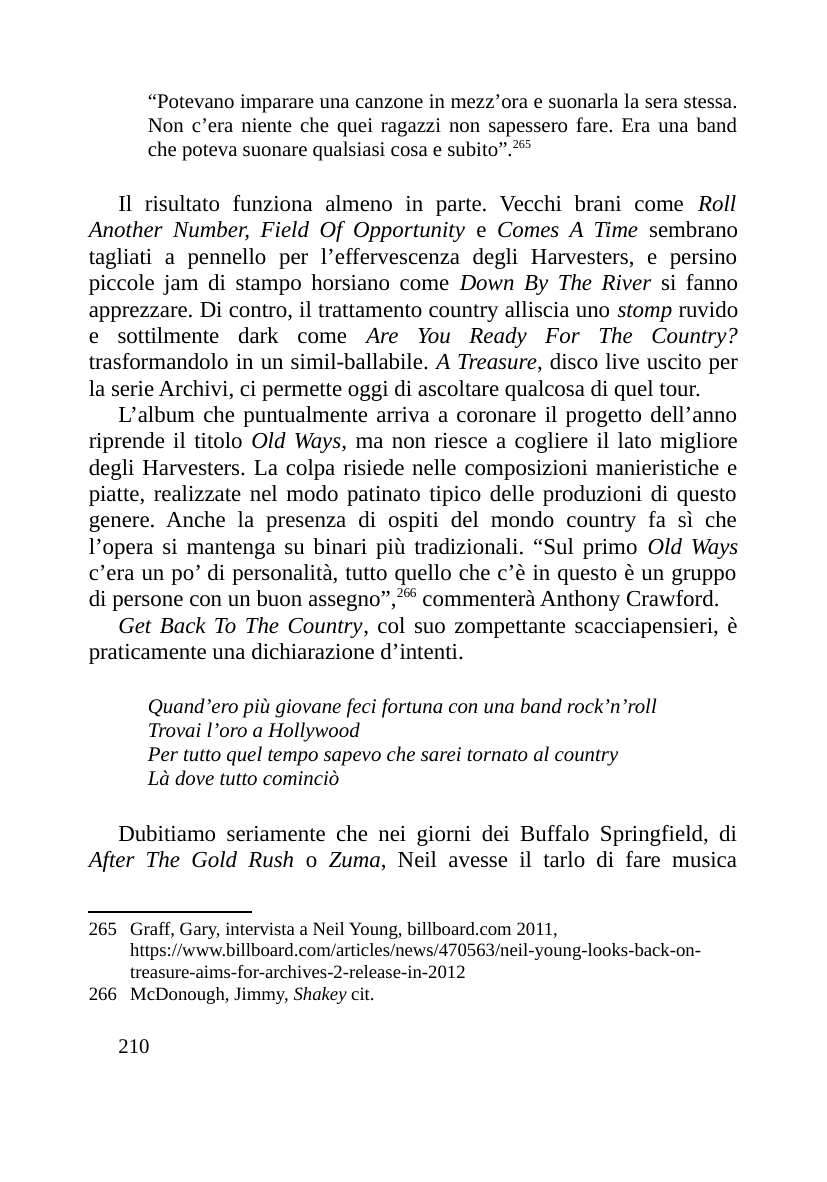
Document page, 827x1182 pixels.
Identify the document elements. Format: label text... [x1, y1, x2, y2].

text Il risultato funziona almeno in parte. Vecchi brani come Roll Another Number, Field Of Opportunity e Comes A Time sembrano tagliati a pennello per l’effervescenza degli Harvesters, e persino piccole jam di stampo horsiano come Down By The River si fanno apprezzare. Di contro, il trattamento country alliscia uno stomp ruvido e sottilmente dark come Are You Ready For The Country? trasformandolo in un simil-ballabile. A Treasure, disco live uscito per la serie Archivi, ci permette oggi di ascoltare qualcosa di quel tour. [88, 190, 738, 401]
text L’album che puntualmente arriva a coronare il progetto dell’anno riprende il titolo Old Ways, ma non riesce a cogliere il lato migliore degli Harvesters. La colpa risiede nelle composizioni manieristiche e piatte, realizzate nel modo patinato tipico delle produzioni di questo genere. Anche la presenza di ospiti del mondo country fa sì che l’opera si mantenga su binari più tradizionali. “Sul primo Old Ways c’era un po’ di personalità, tutto quello che c’è in questo è un gruppo di persone con un buon assegno”, commenterà Anthony Crawford. [88, 401, 738, 612]
text Là dove tutto cominciò [88, 766, 738, 790]
text Quand’ero più giovane feci fortuna con una band rock’n’roll [88, 694, 738, 718]
text Get Back To The Country, col suo zompettante scacciapensieri, è praticamente una dichiarazione d’intenti. [88, 612, 738, 664]
text Trovai l’oro a Hollywood [88, 718, 738, 742]
text Per tutto quel tempo sapevo che sarei tornato al country [88, 742, 738, 766]
text “Potevano imparare una canzone in mezz’ora e suonarla la sera stessa. Non c’era niente che quei ragazzi non sapessero fare. Era una band che poteva suonare qualsiasi cosa e subito”. [148, 88, 738, 161]
text Graff, Gary, intervista a Neil Young, billboard.com 2011, https://www.billboard.com/articles/news/470563/neil-young-looks-back-on-treasure-aims-for-archives-2-release-in-2012 [88, 918, 738, 982]
text Dubitiamo seriamente che nei giorni dei Buffalo Springfield, di After The Gold Rush o Zuma, Neil avesse il tarlo di fare musica [88, 820, 738, 872]
text McDonough, Jimmy, Shakey cit. [88, 982, 738, 1004]
